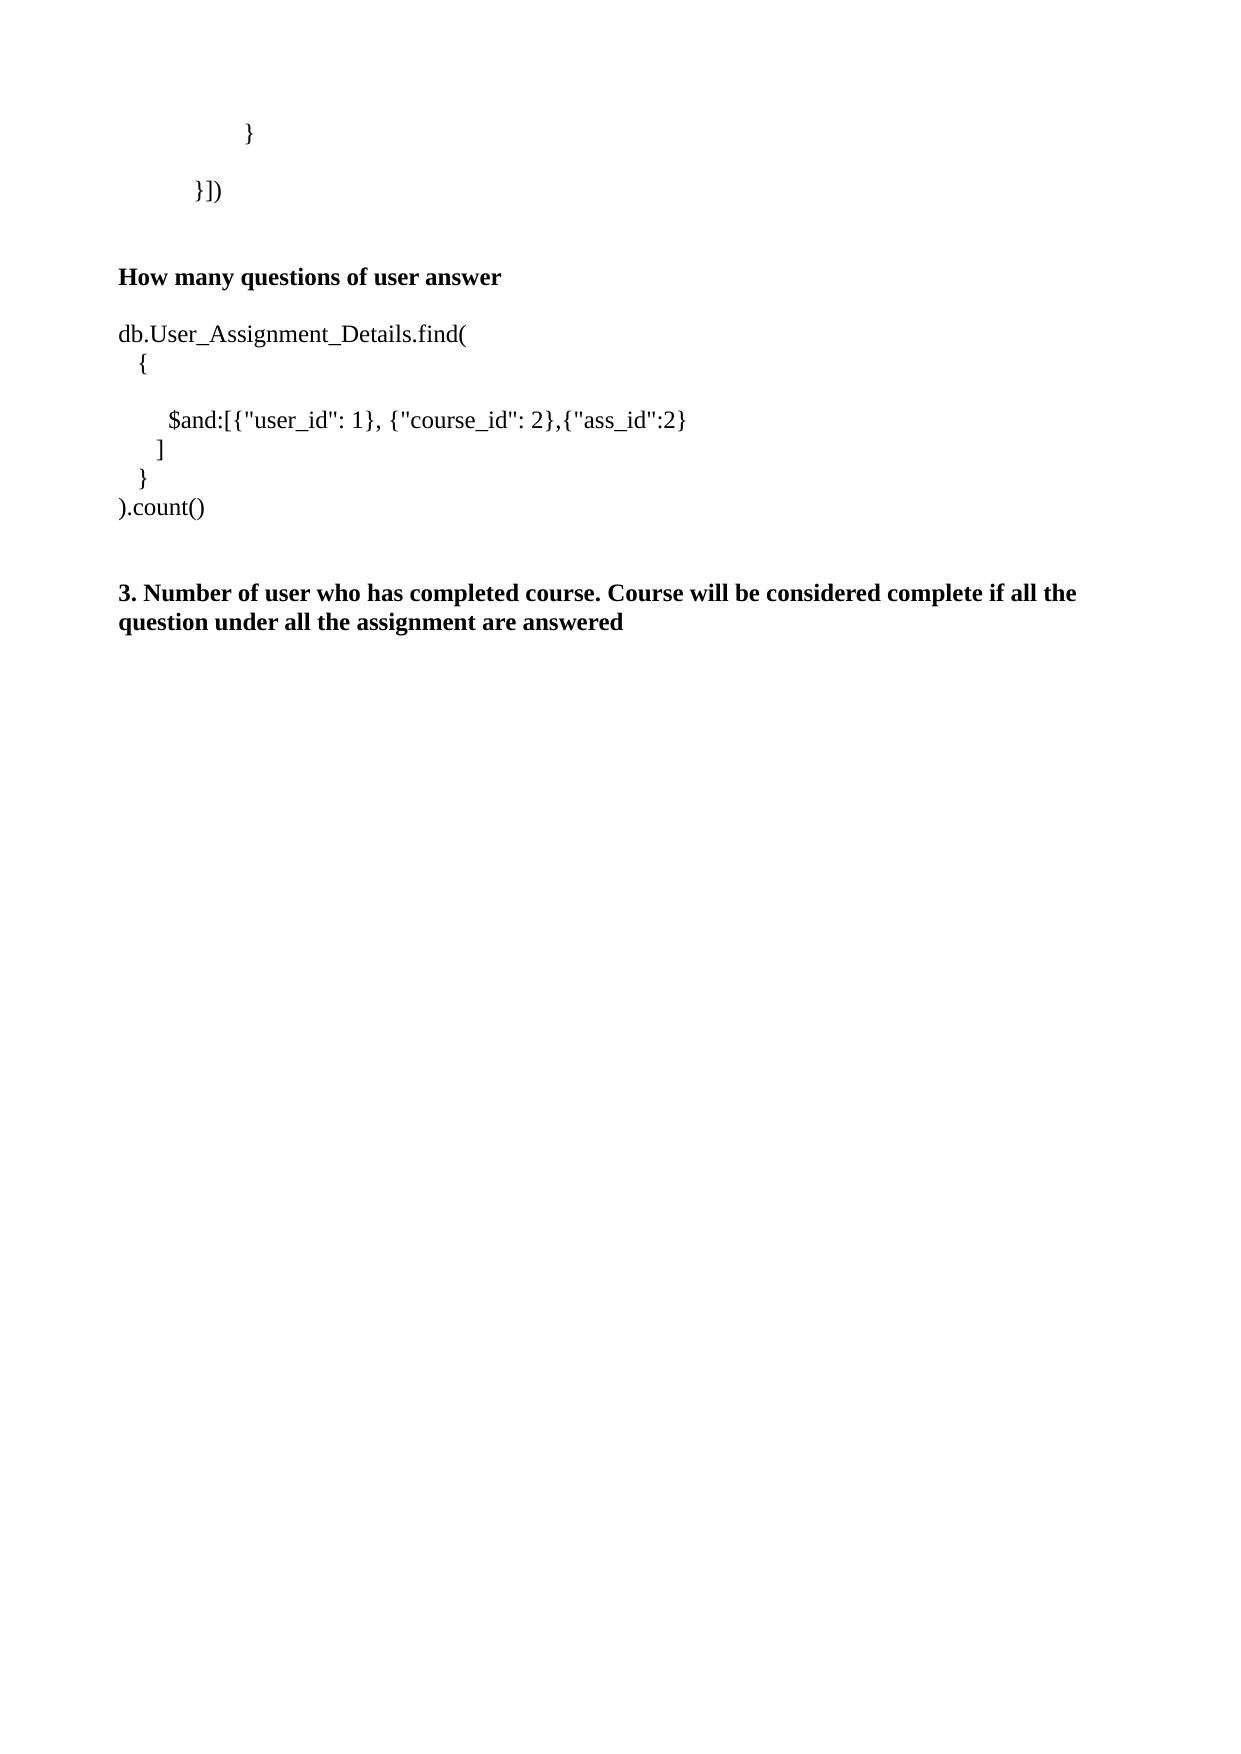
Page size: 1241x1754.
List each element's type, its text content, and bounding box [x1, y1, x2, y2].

text } [118, 118, 1122, 147]
text question under all the assignment are answered [118, 607, 1122, 636]
text ] [118, 434, 1122, 463]
text ).count() [118, 492, 1122, 521]
text 3. Number of user who has completed course. Course will be considered complete if all the [118, 578, 1122, 607]
text }]) [118, 176, 1122, 204]
text How many questions of user answer [118, 262, 1122, 291]
text { [118, 348, 1122, 377]
text $and:[{"user_id": 1}, {"course_id": 2},{"ass_id":2} [118, 406, 1122, 434]
text } [118, 463, 1122, 492]
text db.User_Assignment_Details.find( [118, 319, 1122, 348]
